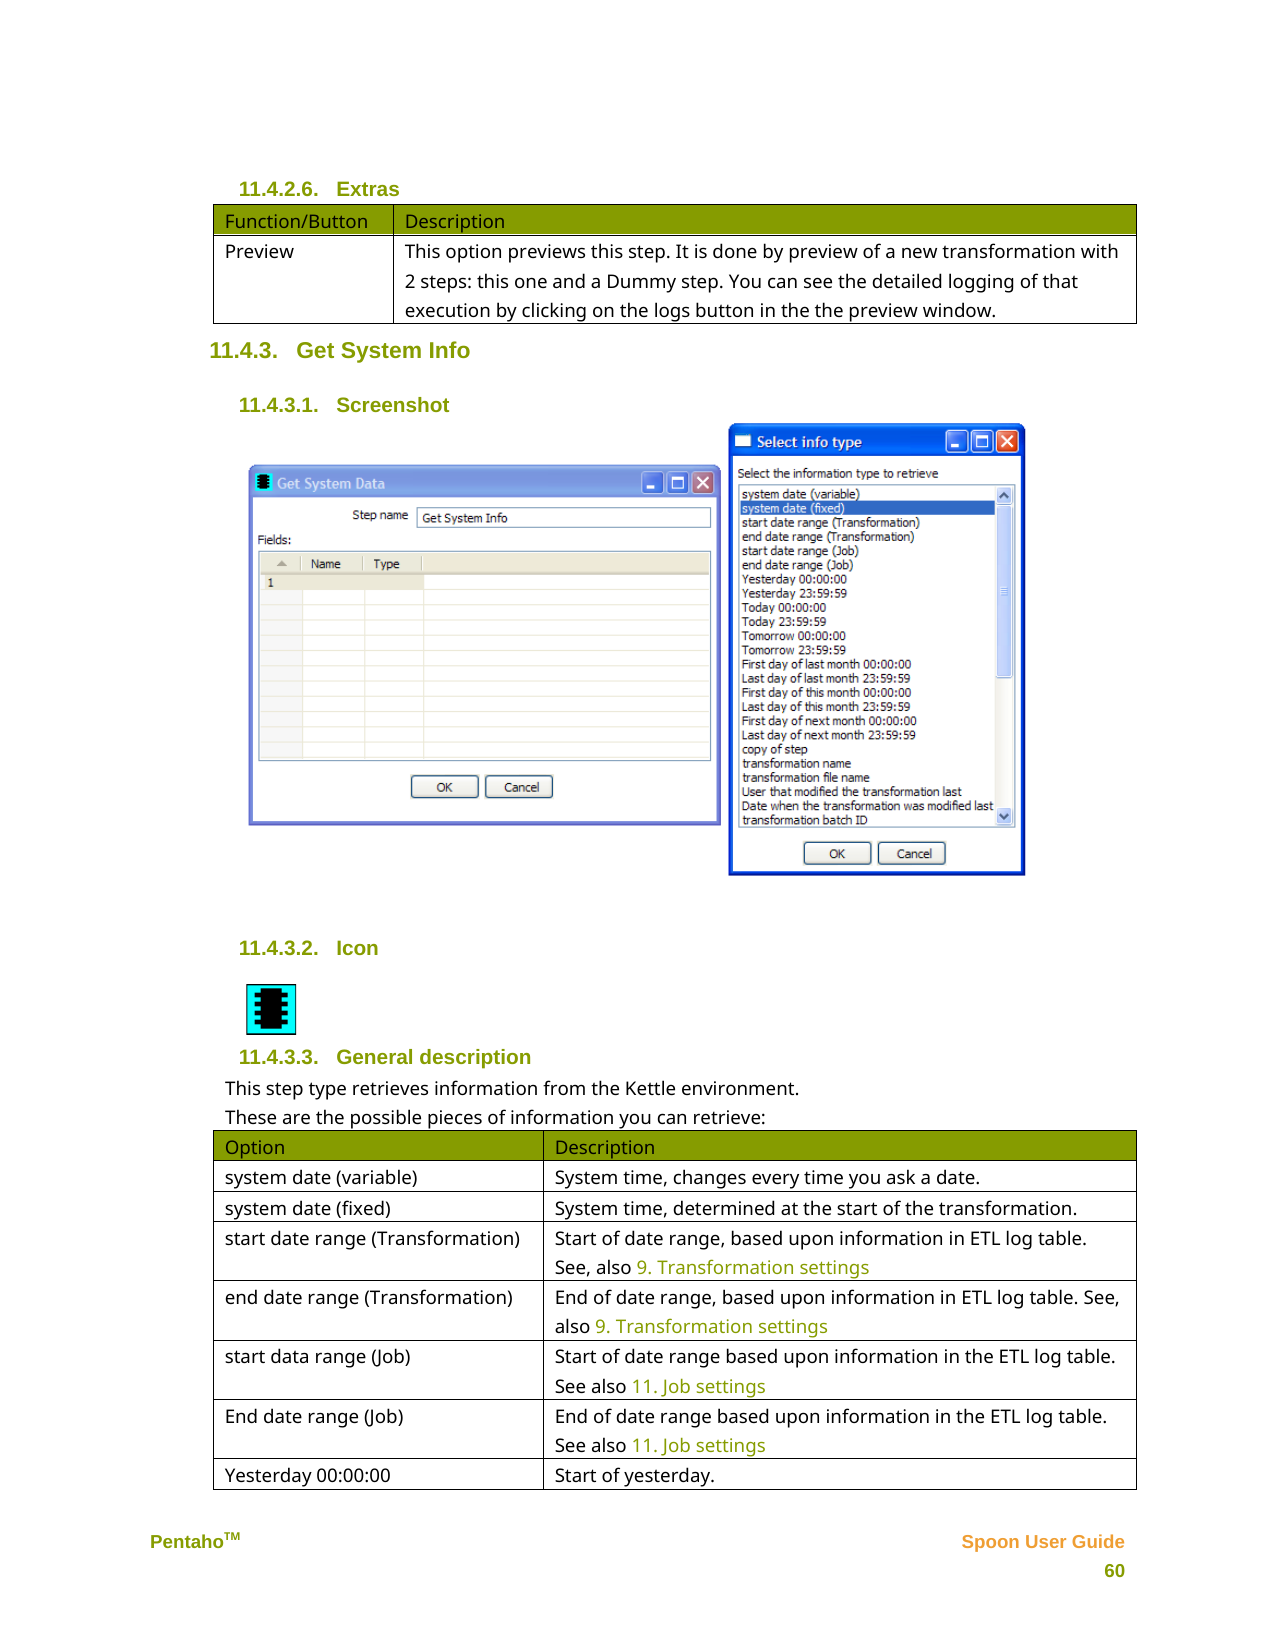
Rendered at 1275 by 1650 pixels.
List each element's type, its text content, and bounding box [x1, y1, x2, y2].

table_cell Yesterday 00:00:00 [214, 1459, 543, 1488]
table_cell system date (fixed) [214, 1192, 543, 1221]
table_cell Start of date range, based upon information in ETL log table. See, also 9. Transformation settings [544, 1222, 1136, 1280]
table_cell Preview [214, 236, 393, 323]
table_cell System time, changes every time you ask a date. [544, 1161, 1136, 1191]
table_cell end date range (Transformation) [214, 1281, 543, 1339]
table_cell start data range (Job) [214, 1341, 543, 1399]
subtitle Extras [239, 169, 1125, 204]
text This step type retrieves information from the Kettle environment. [225, 1072, 1125, 1101]
table_cell End of date range, based upon information in ETL log table. See, also 9. Transformation settings [544, 1281, 1136, 1339]
picture [241, 420, 1034, 880]
text These are the possible pieces of information you can retrieve: [225, 1101, 1125, 1130]
table_header Description [544, 1131, 1136, 1160]
table_header Description [394, 205, 1136, 234]
picture [246, 984, 297, 1035]
subtitle Get System Info [209, 331, 1125, 366]
subtitle Screenshot [239, 385, 1125, 419]
subtitle Icon [239, 928, 1125, 963]
table_header Option [214, 1131, 543, 1160]
table_cell System time, determined at the start of the transformation. [544, 1192, 1136, 1221]
subtitle General description [239, 1042, 1125, 1071]
table_cell This option previews this step. It is done by preview of a new transformation with 2 steps: this one and a Dummy step. You can see the detailed logging of that execution by clicking on the logs button in the the preview window. [394, 236, 1136, 323]
table_cell Start of yesterday. [544, 1459, 1136, 1488]
table_cell system date (variable) [214, 1161, 543, 1191]
table_cell start date range (Transformation) [214, 1222, 543, 1280]
table_header Function/Button [214, 205, 393, 234]
table_cell End date range (Job) [214, 1400, 543, 1458]
table_cell Start of date range based upon information in the ETL log table. See also 11. Job settings [544, 1341, 1136, 1399]
table_cell End of date range based upon information in the ETL log table. See also 11. Job settings [544, 1400, 1136, 1458]
